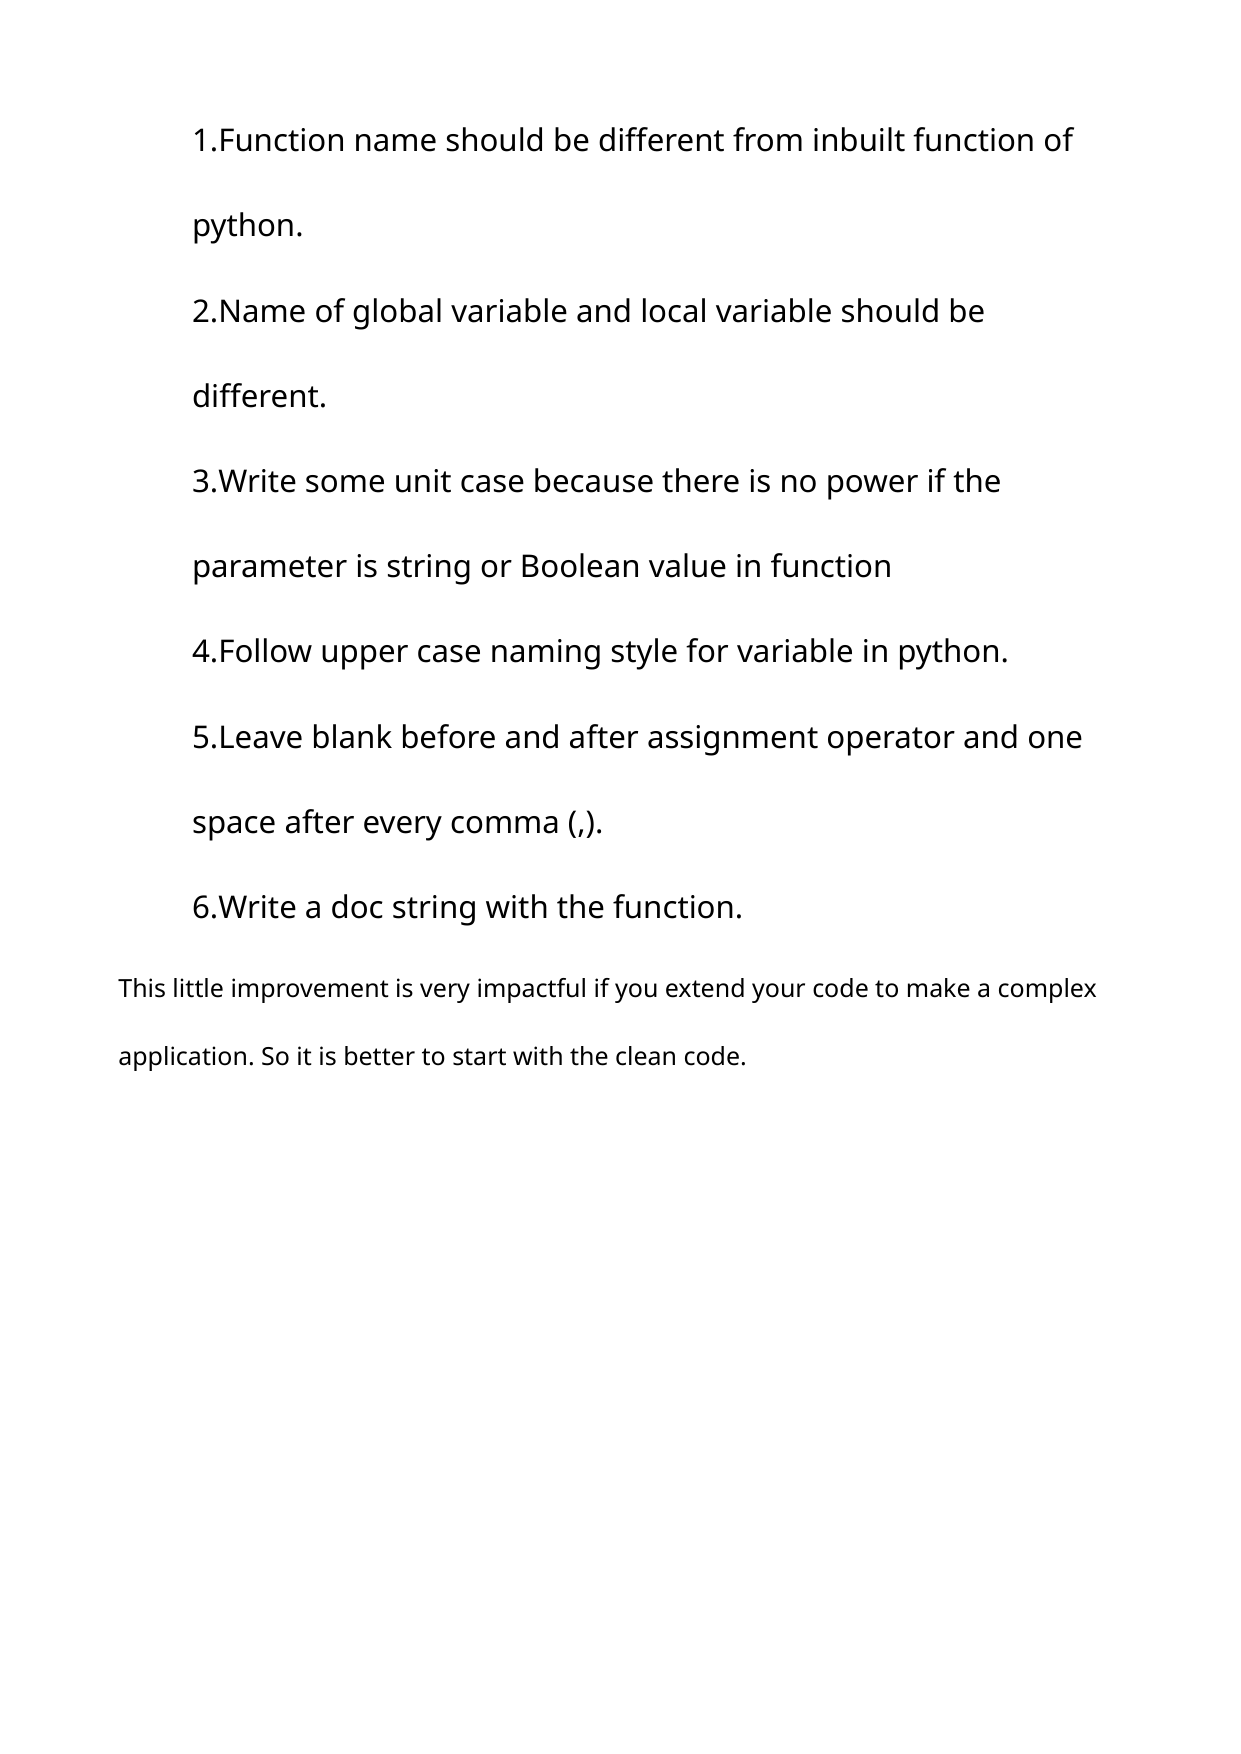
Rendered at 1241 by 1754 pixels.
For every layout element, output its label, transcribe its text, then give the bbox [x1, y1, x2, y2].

list Function name should be different from inbuilt function of python. [118, 118, 1122, 246]
list Leave blank before and after assignment operator and one space after every comma (,). [118, 714, 1122, 842]
list Write some unit case because there is no power if the parameter is string or Boolean value in function [118, 459, 1122, 587]
list Write a doc string with the function. [118, 885, 1122, 928]
list Name of global variable and local variable should be different. [118, 288, 1122, 416]
list Follow upper case naming style for variable in python. [118, 629, 1122, 672]
text This little improvement is very impactful if you extend your code to make a complex application. So it is better to start with the clean code. [118, 970, 1122, 1072]
